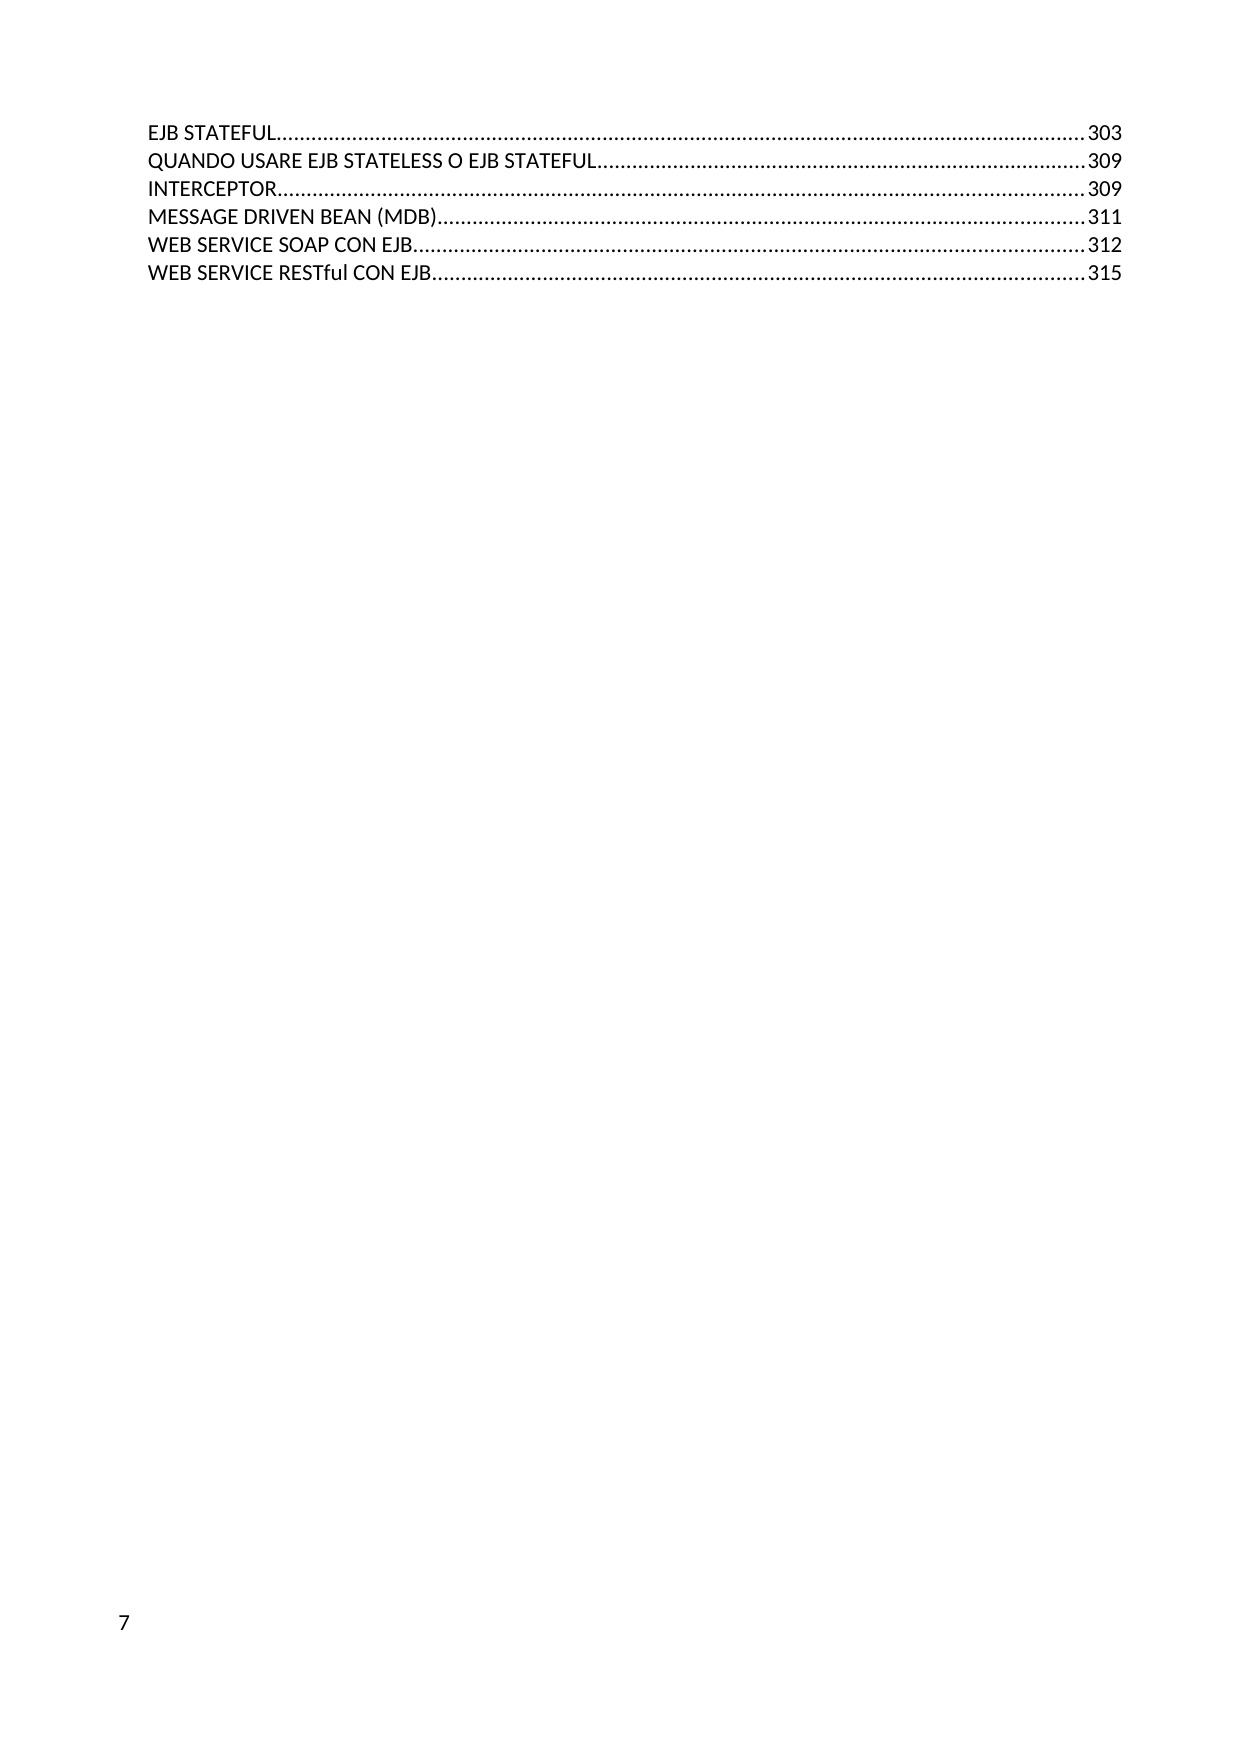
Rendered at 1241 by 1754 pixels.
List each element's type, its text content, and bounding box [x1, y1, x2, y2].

text MESSAGE DRIVEN BEAN (MDB) 311 [148, 202, 1122, 230]
text QUANDO USARE EJB STATELESS O EJB STATEFUL 309 [148, 146, 1122, 174]
text EJB STATEFUL 303 [148, 118, 1122, 146]
text WEB SERVICE RESTful CON EJB 315 [148, 258, 1122, 286]
text WEB SERVICE SOAP CON EJB 312 [148, 230, 1122, 258]
text INTERCEPTOR 309 [148, 174, 1122, 202]
